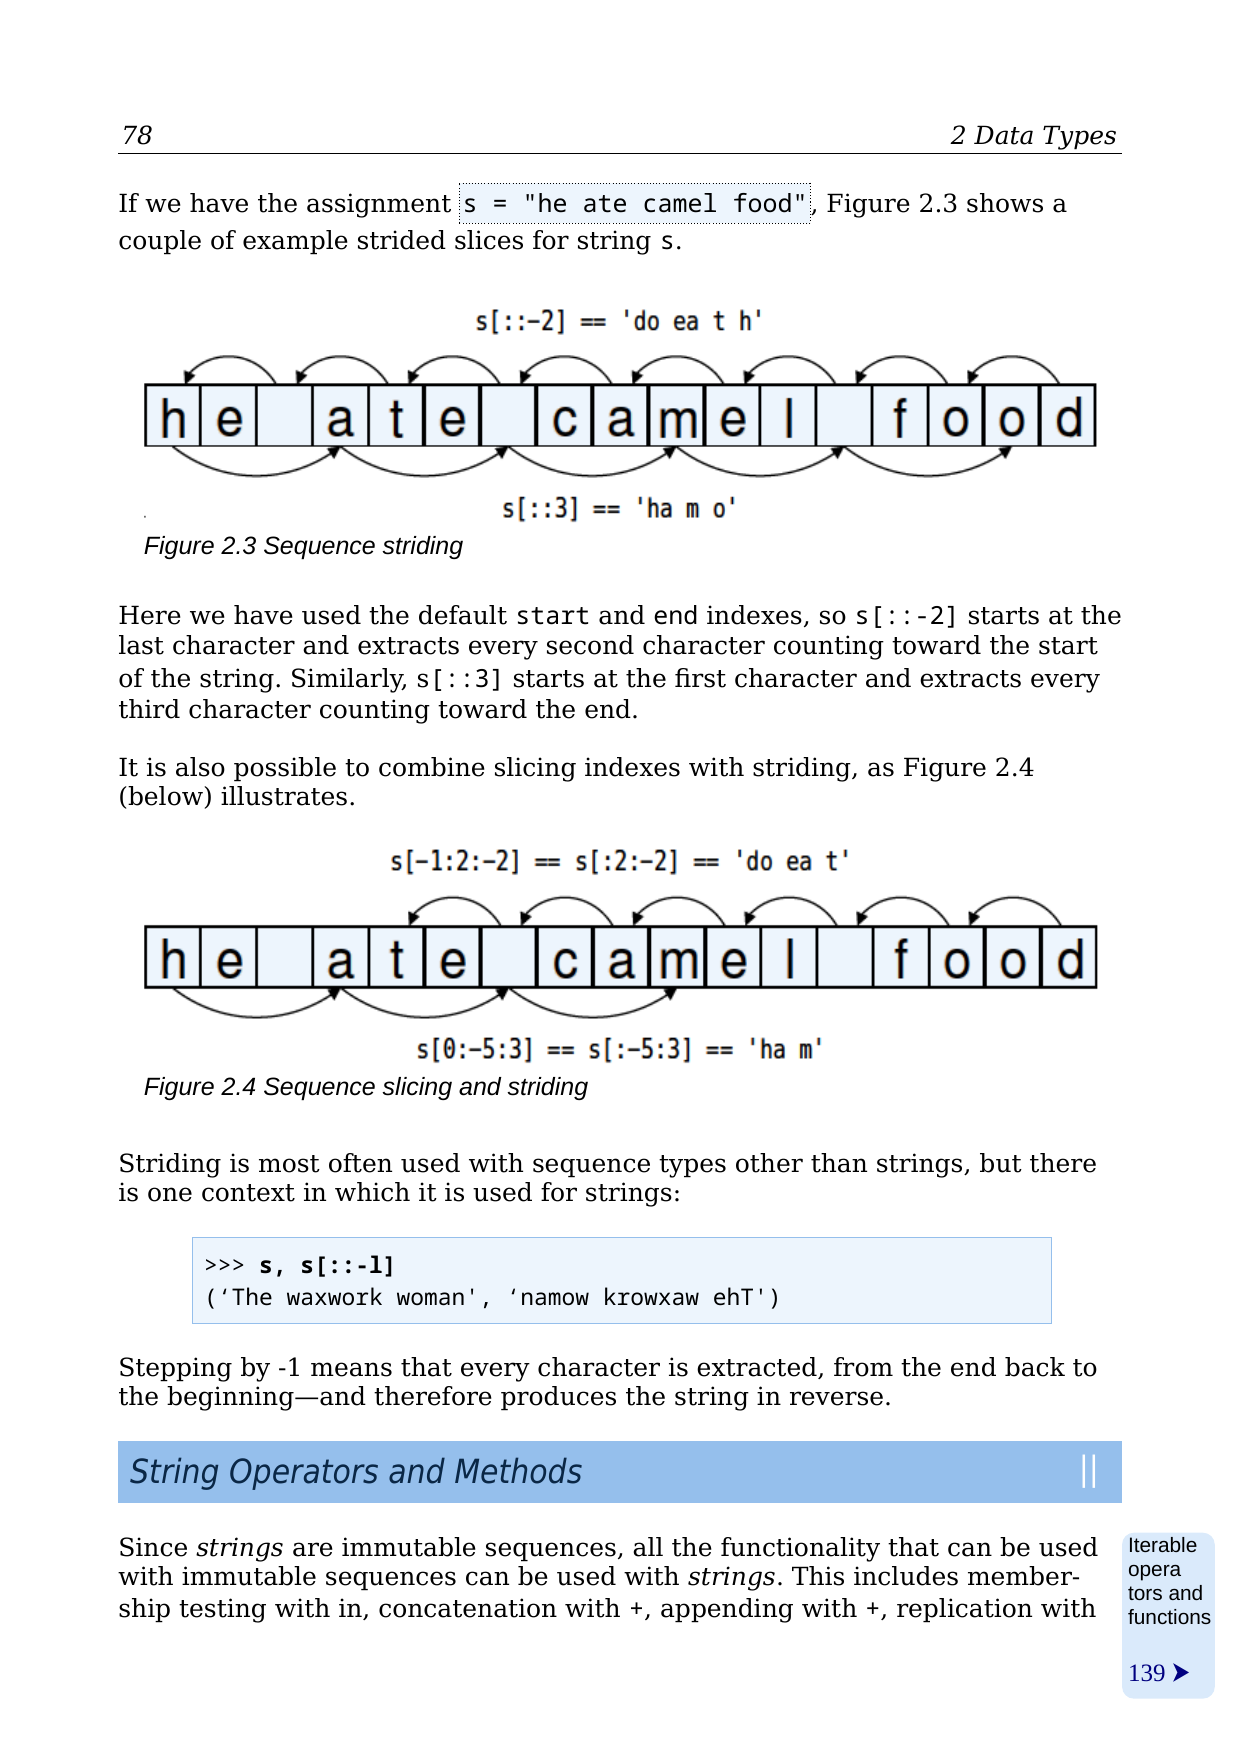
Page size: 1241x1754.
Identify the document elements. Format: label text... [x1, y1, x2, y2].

text [143, 286, 1097, 298]
subtitle String Operators and Methods [118, 1441, 1122, 1503]
text Here we have used the default start and end indexes, so s[::-2] starts at the last character and extracts every second character counting toward the start of the string. Similarly, s[::3] starts at the first character and extracts every third character counting toward the end. [118, 286, 1122, 724]
picture [143, 841, 1098, 1072]
text || [1063, 1449, 1098, 1488]
text Since strings are immutable sequences, all the functionality that can be used with immutable sequences can be used with strings. This includes member-ship testing with in, concatenation with +, appending with +, replication with [118, 1533, 1122, 1625]
text Striding is most often used with sequence types other than strings, but there is one context in which it is used for strings: [118, 1072, 1122, 1208]
text If we have the assignment s = "he ate camel food", Figure 2.3 shows a couple of example strided slices for string s. [118, 183, 1122, 257]
text Stepping by -1 means that every character is extracted, from the end back to the beginning—and therefore produces the string in reverse. [118, 1353, 1122, 1411]
text Figure 2.3 Sequence striding [143, 531, 1097, 559]
text >>> s, s[::-l] [193, 1238, 1051, 1268]
text It is also possible to combine slicing indexes with striding, as Figure 2.4 (below) illustrates. [118, 753, 1122, 812]
text (‘The waxwork woman', ‘namow krowxaw ehT') [193, 1268, 1051, 1323]
text Figure 2.4 Sequence slicing and striding [143, 1072, 1097, 1100]
picture [143, 298, 1098, 531]
